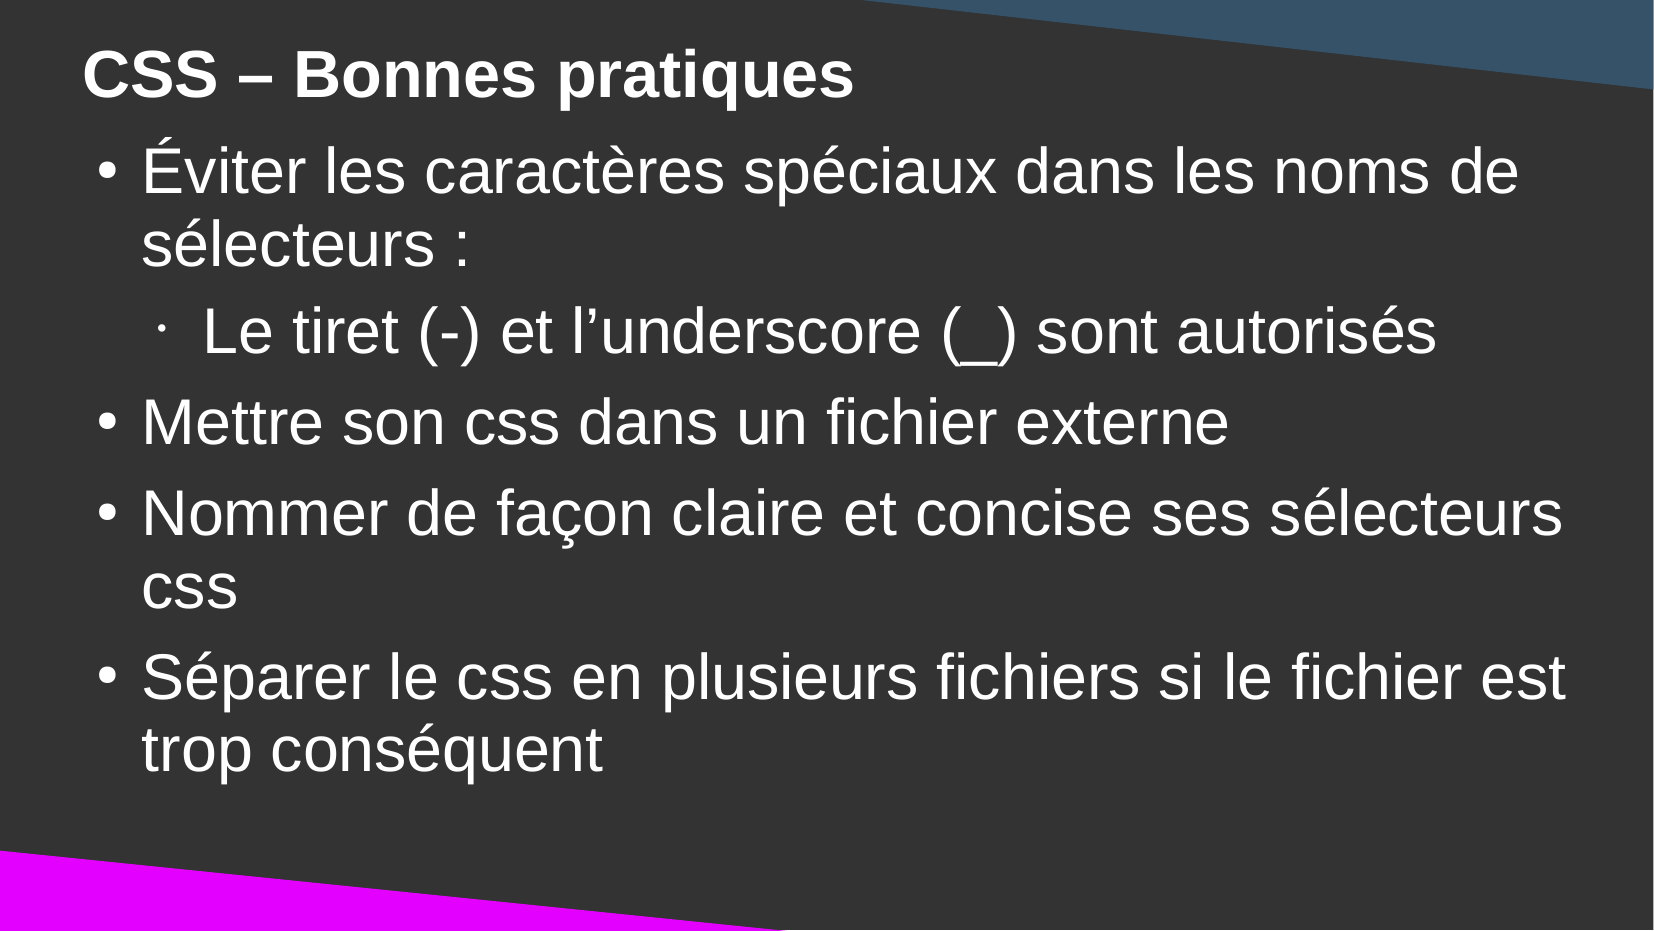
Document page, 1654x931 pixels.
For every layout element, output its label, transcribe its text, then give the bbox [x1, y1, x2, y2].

list Éviter les caractères spéciaux dans les noms de sélecteurs : Le tiret (-) et l’underscore (_) sont autorisés Mettre son css dans un fichier externe Nommer de façon claire et concise ses sélecteurs css Séparer le css en plusieurs fichiers si le fichier est trop conséquent [80, 135, 1605, 789]
text_box [861, 0, 1654, 90]
text_box [0, 850, 788, 931]
title CSS – Bonnes pratiques [82, 37, 1571, 114]
